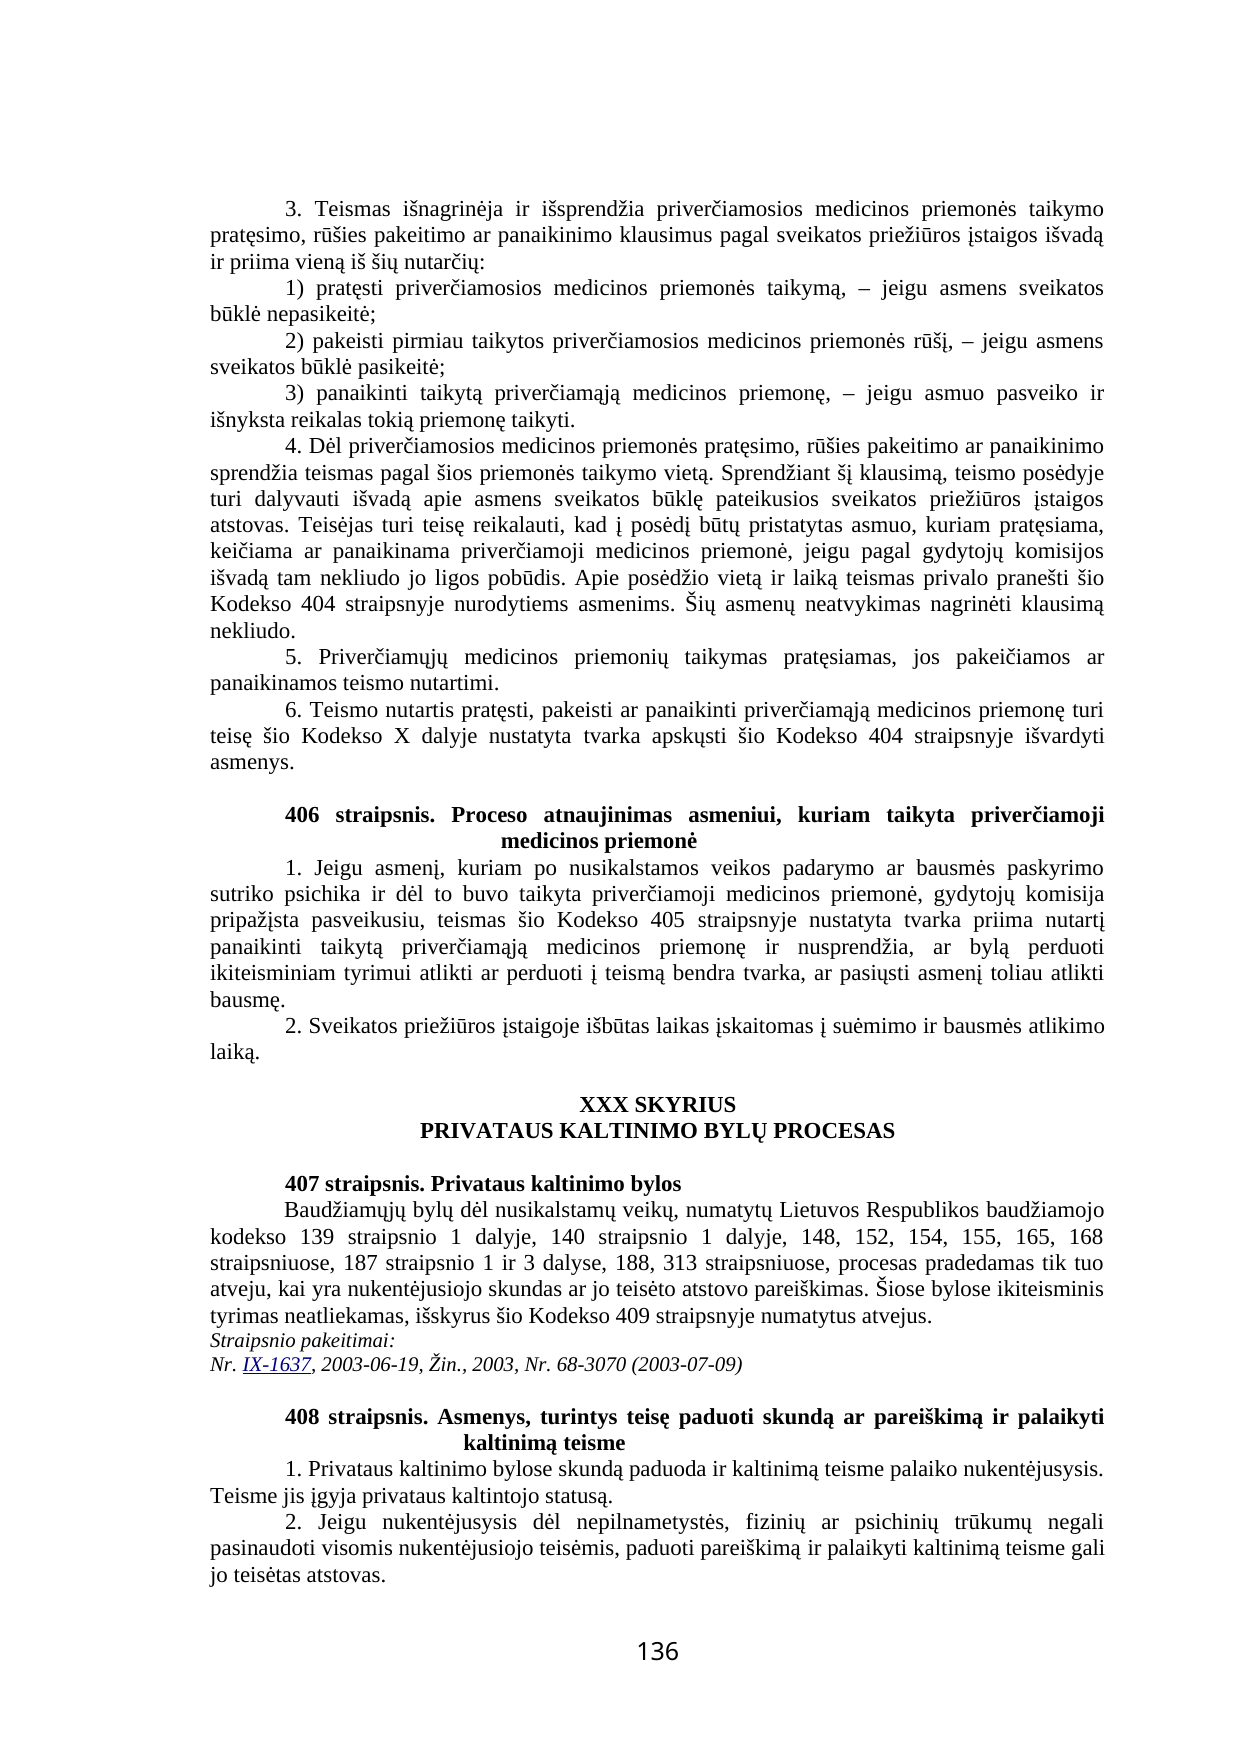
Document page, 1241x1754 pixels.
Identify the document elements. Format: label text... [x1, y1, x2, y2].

text 3) panaikinti taikytą priverčiamąją medicinos priemonę, – jeigu asmuo pasveiko ir išnyksta reikalas tokią priemonę taikyti. [210, 379, 1106, 432]
text Straipsnio pakeitimai: [210, 1328, 1106, 1352]
text 5. Priverčiamųjų medicinos priemonių taikymas pratęsiamas, jos pakeičiamos ar panaikinamos teismo nutartimi. [210, 643, 1106, 696]
subtitle privataus kaltinimo bylų Procesas [210, 1117, 1106, 1144]
text Nr. IX-1637, 2003-06-19, Žin., 2003, Nr. 68-3070 (2003-07-09) [210, 1352, 1106, 1376]
text 4. Dėl priverčiamosios medicinos priemonės pratęsimo, rūšies pakeitimo ar panaikinimo sprendžia teismas pagal šios priemonės taikymo vietą. Sprendžiant šį klausimą, teismo posėdyje turi dalyvauti išvadą apie asmens sveikatos būklę pateikusios sveikatos priežiūros įstaigos atstovas. Teisėjas turi teisę reikalauti, kad į posėdį būtų pristatytas asmuo, kuriam pratęsiama, keičiama ar panaikinama priverčiamoji medicinos priemonė, jeigu pagal gydytojų komisijos išvadą tam nekliudo jo ligos pobūdis. Apie posėdžio vietą ir laiką teismas privalo pranešti šio Kodekso 404 straipsnyje nurodytiems asmenims. Šių asmenų neatvykimas nagrinėti klausimą nekliudo. [210, 432, 1106, 643]
text 408 straipsnis. Asmenys, turintys teisę paduoti skundą ar pareiškimą ir palaikyti kaltinimą teisme [285, 1403, 1106, 1455]
text 2) pakeisti pirmiau taikytos priverčiamosios medicinos priemonės rūšį, – jeigu asmens sveikatos būklė pasikeitė; [210, 327, 1106, 379]
text 406 straipsnis. Proceso atnaujinimas asmeniui, kuriam taikyta priverčiamoji medicinos priemonė [285, 801, 1106, 854]
text 1. Privataus kaltinimo bylose skundą paduoda ir kaltinimą teisme palaiko nukentėjusysis. Teisme jis įgyja privataus kaltintojo statusą. [210, 1455, 1106, 1508]
text 3. Teismas išnagrinėja ir išsprendžia priverčiamosios medicinos priemonės taikymo pratęsimo, rūšies pakeitimo ar panaikinimo klausimus pagal sveikatos priežiūros įstaigos išvadą ir priima vieną iš šių nutarčių: [210, 195, 1106, 274]
text 1) pratęsti priverčiamosios medicinos priemonės taikymą, – jeigu asmens sveikatos būklė nepasikeitė; [210, 274, 1106, 327]
text Baudžiamųjų bylų dėl nusikalstamų veikų, numatytų Lietuvos Respublikos baudžiamojo kodekso 139 straipsnio 1 dalyje, 140 straipsnio 1 dalyje, 148, 152, 154, 155, 165, 168 straipsniuose, 187 straipsnio 1 ir 3 dalyse, 188, 313 straipsniuose, procesas pradedamas tik tuo atveju, kai yra nukentėjusiojo skundas ar jo teisėto atstovo pareiškimas. Šiose bylose ikiteisminis tyrimas neatliekamas, išskyrus šio Kodekso 409 straipsnyje numatytus atvejus. [210, 1196, 1106, 1328]
text 2. Sveikatos priežiūros įstaigoje išbūtas laikas įskaitomas į suėmimo ir bausmės atlikimo laiką. [210, 1012, 1106, 1065]
text 2. Jeigu nukentėjusysis dėl nepilnametystės, fizinių ar psichinių trūkumų negali pasinaudoti visomis nukentėjusiojo teisėmis, paduoti pareiškimą ir palaikyti kaltinimą teisme gali jo teisėtas atstovas. [210, 1508, 1106, 1587]
text 1. Jeigu asmenį, kuriam po nusikalstamos veikos padarymo ar bausmės paskyrimo sutriko psichika ir dėl to buvo taikyta priverčiamoji medicinos priemonė, gydytojų komisija pripažįsta pasveikusiu, teismas šio Kodekso 405 straipsnyje nustatyta tvarka priima nutartį panaikinti taikytą priverčiamąją medicinos priemonę ir nusprendžia, ar bylą perduoti ikiteisminiam tyrimui atlikti ar perduoti į teismą bendra tvarka, ar pasiųsti asmenį toliau atlikti bausmę. [210, 854, 1106, 1012]
subtitle XXX skyrius [210, 1091, 1106, 1117]
text 6. Teismo nutartis pratęsti, pakeisti ar panaikinti priverčiamąją medicinos priemonę turi teisę šio Kodekso X dalyje nustatyta tvarka apskųsti šio Kodekso 404 straipsnyje išvardyti asmenys. [210, 696, 1106, 775]
text 407 straipsnis. Privataus kaltinimo bylos [210, 1170, 1106, 1196]
